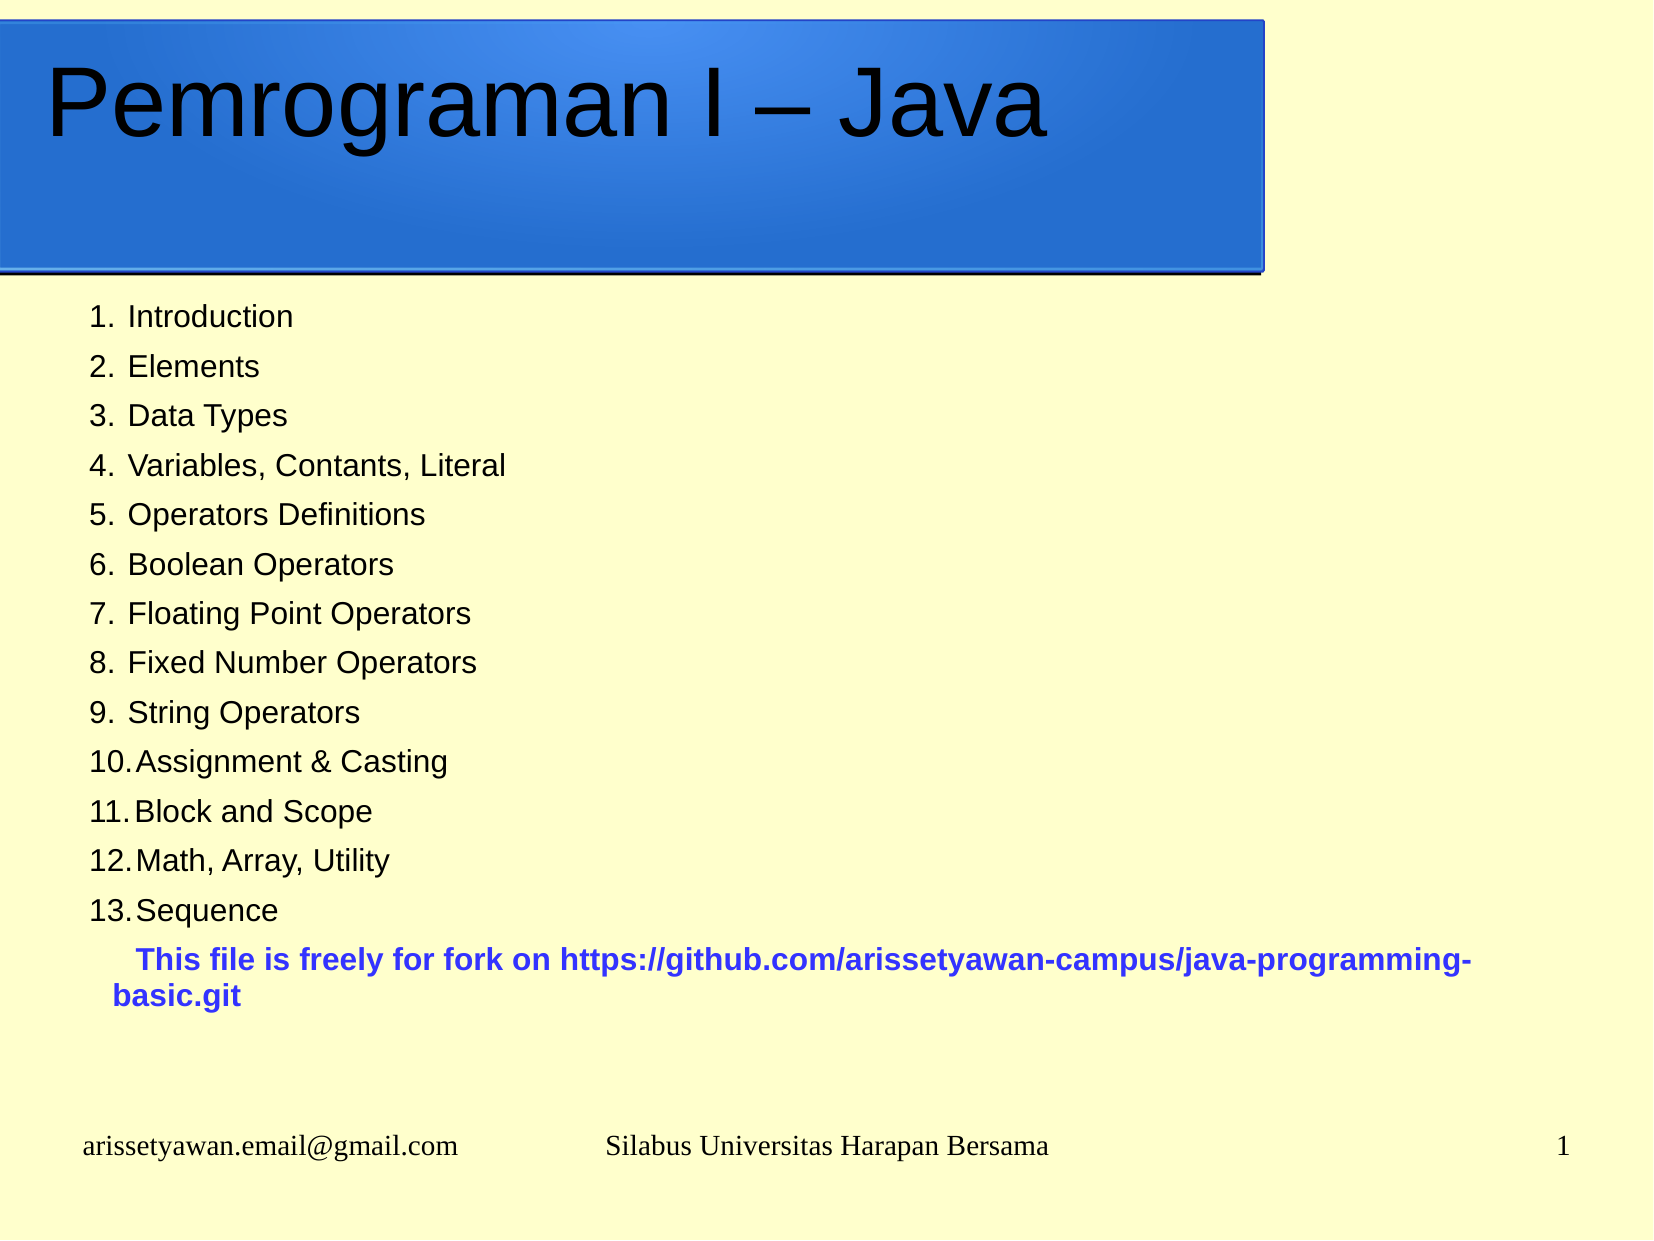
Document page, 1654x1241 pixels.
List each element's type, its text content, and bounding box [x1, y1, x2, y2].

title Pemrograman I – Java [44, 46, 1260, 381]
list Introduction Elements Data Types Variables, Contants, Literal Operators Definitions Boolean Operators Floating Point Operators Fixed Number Operators String Operators Assignment & Casting Block and Scope Math, Array, Utility Sequence This file is freely for fork on https://github.com/arissetyawan-campus/java-programming-basic.git [82, 299, 1571, 1019]
